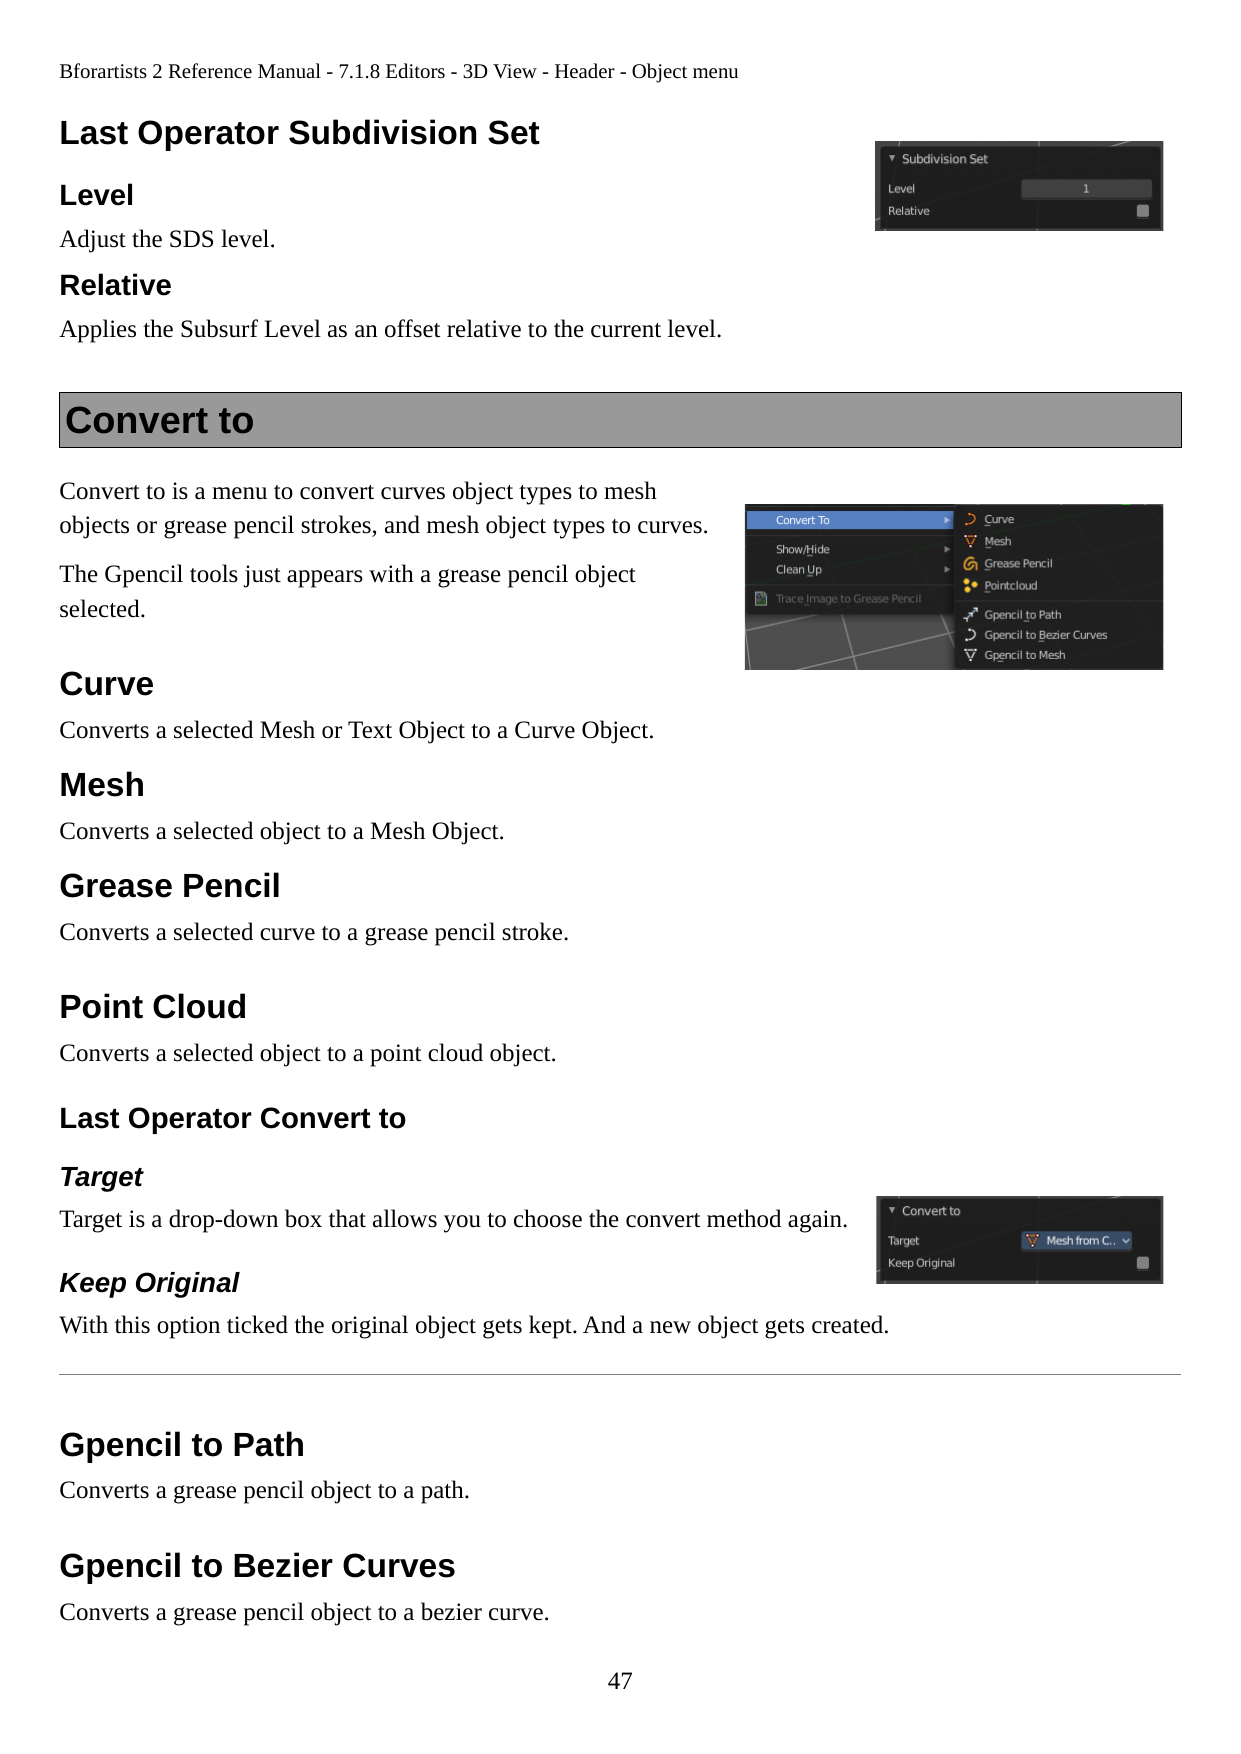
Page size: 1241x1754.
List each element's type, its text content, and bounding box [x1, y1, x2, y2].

text Converts a grease pencil object to a bezier curve. [59, 1597, 1181, 1625]
subtitle [1164, 178, 1181, 212]
text Applies the Subsurf Level as an offset relative to the current level. [59, 314, 1181, 343]
subtitle Gpencil to Bezier Curves [59, 1545, 1181, 1584]
text Adjust the SDS level. [59, 224, 1181, 253]
subtitle Point Cloud [59, 986, 1181, 1025]
text The Gpencil tools just appears with a grease pencil object selected. [59, 559, 744, 623]
subtitle Target [59, 1160, 1181, 1192]
text Converts a selected Mesh or Text Object to a Curve Object. [59, 715, 1181, 744]
subtitle Relative [59, 268, 1181, 302]
text Target is a drop-down box that allows you to choose the convert method again. [59, 1204, 876, 1233]
subtitle Keep Original [59, 1266, 1181, 1298]
picture [744, 504, 1164, 670]
text Converts a selected object to a point cloud object. [59, 1038, 1181, 1066]
text Converts a selected object to a Mesh Object. [59, 816, 1181, 844]
subtitle Last Operator Convert to [59, 1101, 1181, 1135]
picture [876, 1196, 1164, 1284]
subtitle Mesh [59, 765, 1181, 803]
subtitle Grease Pencil [59, 865, 1181, 904]
subtitle Last Operator Subdivision Set [59, 113, 1181, 151]
text With this option ticked the original object gets kept. And a new object gets created. [59, 1310, 1181, 1339]
picture [875, 141, 1164, 231]
subtitle Level [59, 178, 875, 212]
text Convert to is a menu to convert curves object types to mesh objects or grease pencil strokes, and mesh object types to curves. [59, 476, 1181, 539]
subtitle Gpencil to Path [59, 1424, 1181, 1463]
text Converts a grease pencil object to a path. [59, 1476, 1181, 1504]
subtitle Curve [59, 664, 1181, 703]
text Converts a selected curve to a grease pencil stroke. [59, 917, 1181, 945]
table_header Convert to [60, 393, 1181, 447]
